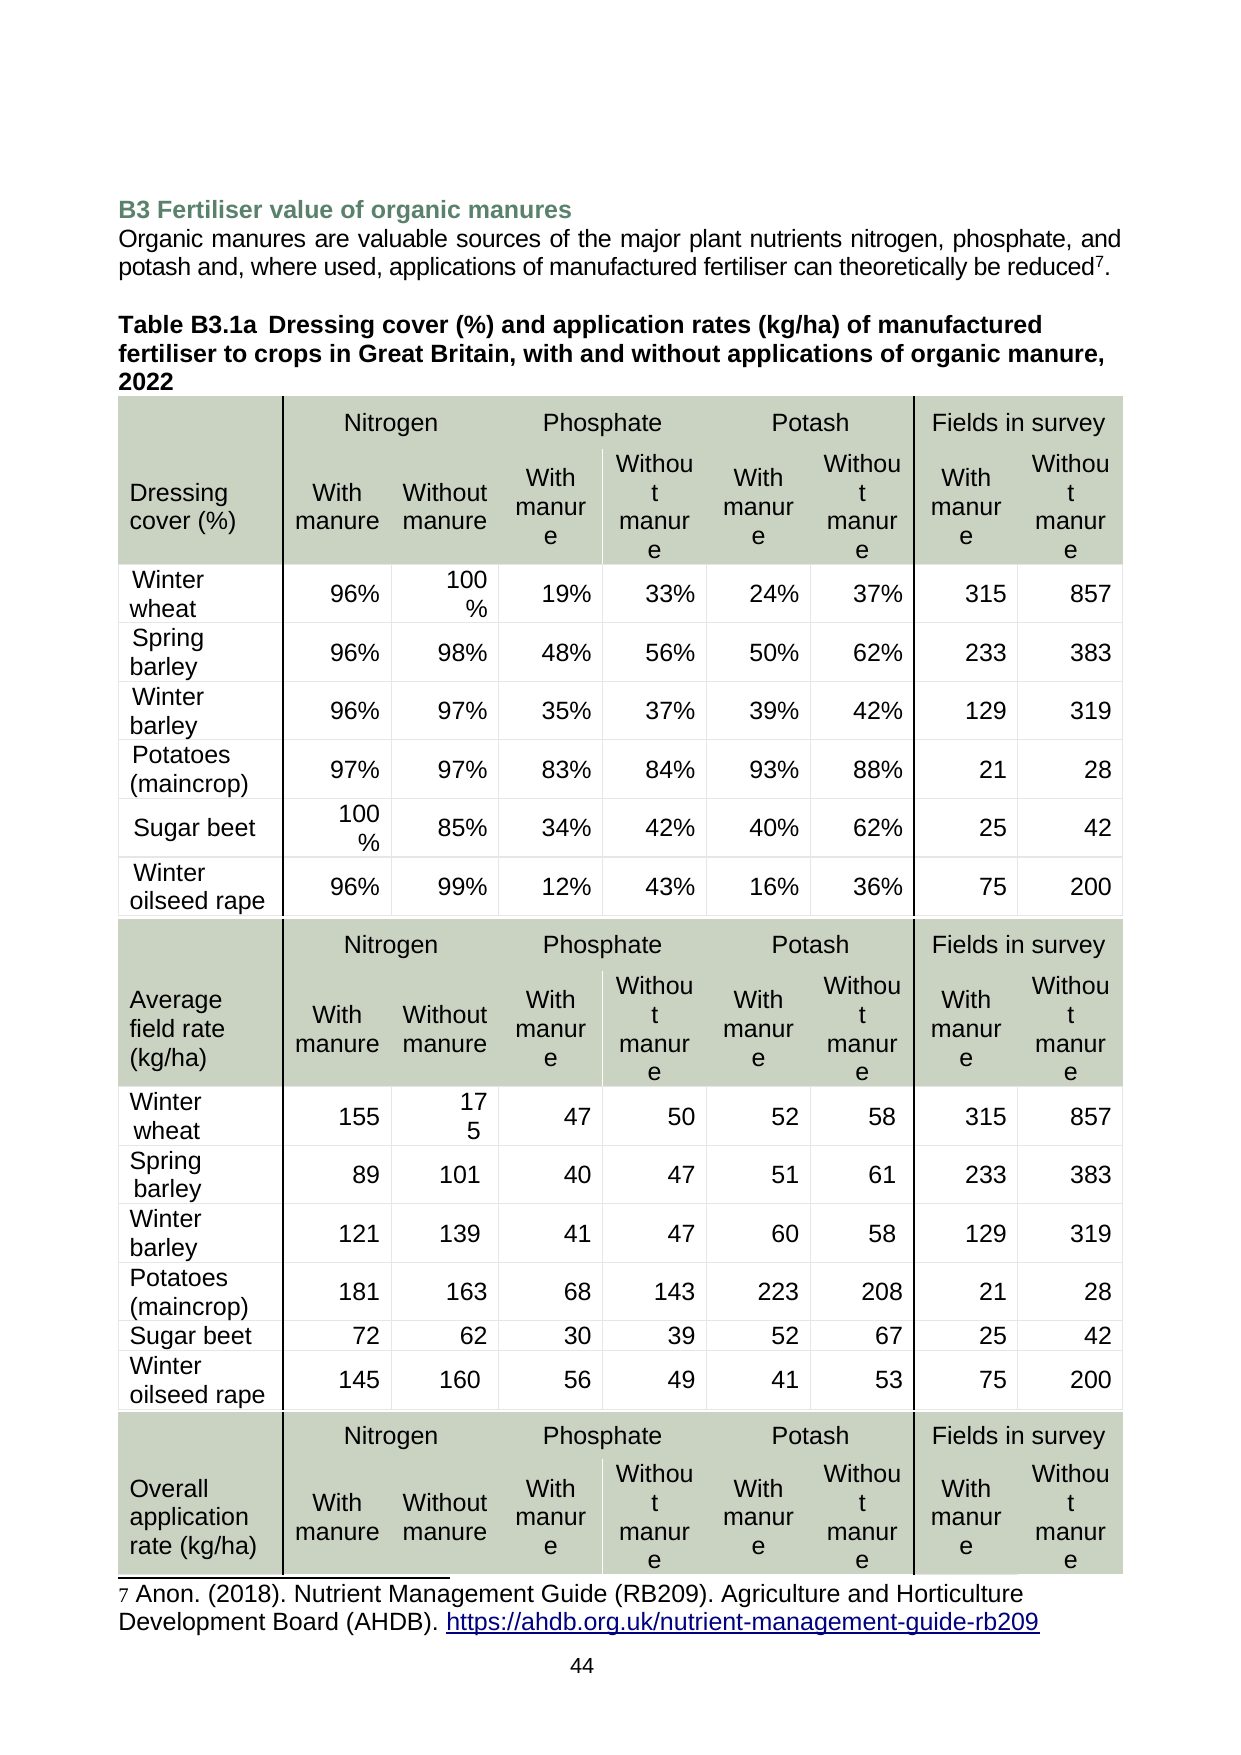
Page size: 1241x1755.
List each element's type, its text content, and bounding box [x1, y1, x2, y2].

table_cell 62% [811, 623, 913, 681]
table_cell 62% [811, 799, 913, 856]
table_header Nitrogen [284, 396, 499, 449]
table_cell Fields in survey [915, 919, 1123, 971]
table_cell 39 [603, 1321, 706, 1350]
table_cell 72 [284, 1321, 391, 1350]
table_cell Phosphate [499, 919, 706, 971]
table_cell 200 [1018, 1351, 1122, 1408]
table_cell 383 [1018, 1146, 1122, 1203]
table_cell 42% [811, 682, 913, 739]
table_cell With manure [284, 449, 391, 564]
table_cell 47 [603, 1204, 706, 1262]
table_cell With manure [284, 1459, 391, 1574]
table_cell 12% [499, 858, 602, 915]
table_cell 223 [707, 1263, 810, 1320]
table_cell 99% [392, 858, 498, 915]
table_cell 97% [392, 682, 498, 739]
table_cell 56 [499, 1351, 602, 1408]
table_cell Average field rate (kg/ha) [118, 971, 282, 1086]
table_cell 96% [284, 565, 391, 622]
table_cell 233 [915, 623, 1017, 681]
table_cell 96% [284, 858, 391, 915]
table_cell 43% [603, 858, 706, 915]
table_cell Without manure [391, 1459, 499, 1574]
table_cell Winter oilseed rape [119, 1351, 282, 1408]
table_cell 61 [811, 1146, 913, 1203]
table_cell [118, 919, 282, 971]
table_cell 319 [1018, 682, 1122, 739]
table_cell 52 [707, 1087, 810, 1144]
table_cell Without manure [810, 449, 913, 564]
table_cell Without manure [391, 449, 499, 564]
table_cell Winter wheat [119, 1087, 282, 1144]
table_cell Without manure [603, 449, 706, 564]
table_cell 129 [915, 1204, 1017, 1262]
table_cell 67 [811, 1321, 913, 1350]
table_cell 155 [284, 1087, 391, 1144]
table_cell 58 [811, 1204, 913, 1262]
table_cell 16% [707, 858, 810, 915]
table_cell Without manure [1018, 1459, 1123, 1574]
table_cell 25 [915, 1321, 1017, 1350]
table_cell 129 [915, 682, 1017, 739]
table_cell 58 [811, 1087, 913, 1144]
table_cell Spring barley [119, 623, 282, 681]
table_cell 28 [1018, 740, 1122, 798]
table_cell 208 [811, 1263, 913, 1320]
table_cell Spring barley [119, 1146, 282, 1203]
table_cell 101 [392, 1146, 498, 1203]
table_cell Nitrogen [284, 919, 499, 971]
table_cell Winter oilseed rape [119, 858, 282, 915]
table_cell 181 [284, 1263, 391, 1320]
table_cell 42 [1018, 799, 1122, 856]
table_cell 42% [603, 799, 706, 856]
table_cell 25 [915, 799, 1017, 856]
table_cell With manure [499, 449, 602, 564]
table_header Fields in survey [915, 396, 1123, 449]
table_cell 233 [915, 1146, 1017, 1203]
table_cell 163 [392, 1263, 498, 1320]
table_cell 84% [603, 740, 706, 798]
table_cell 50% [707, 623, 810, 681]
table_cell 857 [1018, 565, 1122, 622]
table_cell 47 [499, 1087, 602, 1144]
table_cell With manure [706, 449, 810, 564]
table_cell Potash [706, 919, 913, 971]
table_cell Winter barley [119, 1204, 282, 1262]
table_cell Phosphate [499, 1412, 706, 1459]
text Table B3.1a Dressing cover (%) and application rates (kg/ha) of manufactured fertiliser to crops in Great Britain, with and without applications of organic manure, 2022 [118, 310, 1122, 396]
table_cell 21 [915, 1263, 1017, 1320]
table_cell Winter barley [119, 682, 282, 739]
table_cell 60 [707, 1204, 810, 1262]
table_cell 21 [915, 740, 1017, 798]
table_header [118, 396, 282, 449]
table_cell 48% [499, 623, 602, 681]
table_cell 145 [284, 1351, 391, 1408]
table_cell Potatoes (maincrop) [119, 1263, 282, 1320]
table_cell 319 [1018, 1204, 1122, 1262]
table_cell 121 [284, 1204, 391, 1262]
table_cell 35% [499, 682, 602, 739]
table_cell 88% [811, 740, 913, 798]
subtitle B3 Fertiliser value of organic manures [118, 195, 1096, 224]
table_cell 93% [707, 740, 810, 798]
table_cell Without manure [603, 1459, 706, 1574]
text Organic manures are valuable sources of the major plant nutrients nitrogen, phosphate, and potash and, where used, applications of manufactured fertiliser can theoretically be reduced. [118, 224, 1122, 281]
table_cell 24% [707, 565, 810, 622]
table_cell 50 [603, 1087, 706, 1144]
table_header Potash [706, 396, 913, 449]
table_cell 19% [499, 565, 602, 622]
table_cell With manure [706, 971, 810, 1086]
table_cell 97% [284, 740, 391, 798]
table_cell 34% [499, 799, 602, 856]
table_cell 56% [603, 623, 706, 681]
table_cell 40 [499, 1146, 602, 1203]
table_cell Without manure [1018, 449, 1123, 564]
table_cell 100% [284, 799, 391, 856]
table_cell 100% [392, 565, 498, 622]
table_cell 41 [499, 1204, 602, 1262]
table_cell Without manure [810, 1459, 913, 1574]
table_cell Winter wheat [119, 565, 282, 622]
table_cell Sugar beet [119, 799, 282, 856]
table_cell 36% [811, 858, 913, 915]
table_cell 97% [392, 740, 498, 798]
table_cell 200 [1018, 858, 1122, 915]
table_cell 49 [603, 1351, 706, 1408]
table_cell 143 [603, 1263, 706, 1320]
table_cell Potash [706, 1412, 913, 1459]
table_cell 383 [1018, 623, 1122, 681]
table_cell 75 [915, 858, 1017, 915]
table_cell 41 [707, 1351, 810, 1408]
table_cell 89 [284, 1146, 391, 1203]
table_cell 857 [1018, 1087, 1122, 1144]
table_cell Nitrogen [284, 1412, 499, 1459]
table_cell 42 [1018, 1321, 1122, 1350]
table_cell 30 [499, 1321, 602, 1350]
table_cell 37% [811, 565, 913, 622]
table_cell 98% [392, 623, 498, 681]
table_cell 96% [284, 682, 391, 739]
table_cell 75 [915, 1351, 1017, 1408]
text Anon. (2018). Nutrient Management Guide (RB209). Agriculture and Horticulture Development Board (AHDB). https://ahdb.org.uk/nutrient-management-guide-rb209 [118, 1578, 1122, 1636]
table_cell 315 [915, 565, 1017, 622]
table_cell With manure [915, 971, 1018, 1086]
table_cell With manure [499, 1459, 602, 1574]
table_cell 68 [499, 1263, 602, 1320]
table_cell Without manure [391, 971, 499, 1086]
table_cell Without manure [603, 971, 706, 1086]
table_cell With manure [284, 971, 391, 1086]
table_cell With manure [706, 1459, 810, 1574]
table_cell Potatoes (maincrop) [119, 740, 282, 798]
table_cell 37% [603, 682, 706, 739]
table_cell 315 [915, 1087, 1017, 1144]
table_cell 52 [707, 1321, 810, 1350]
table_cell 39% [707, 682, 810, 739]
table_cell 175 [392, 1087, 498, 1144]
table_cell 85% [392, 799, 498, 856]
table_cell 53 [811, 1351, 913, 1408]
table_cell 51 [707, 1146, 810, 1203]
table_cell 40% [707, 799, 810, 856]
table_cell 83% [499, 740, 602, 798]
table_cell Dressing cover (%) [118, 449, 282, 564]
table_cell Overall application rate (kg/ha) [118, 1459, 282, 1574]
table_cell 139 [392, 1204, 498, 1262]
table_cell Sugar beet [119, 1321, 282, 1350]
table_cell With manure [915, 1459, 1018, 1574]
table_cell 28 [1018, 1263, 1122, 1320]
table_header Phosphate [499, 396, 706, 449]
table_cell Without manure [1018, 971, 1123, 1086]
table_cell 96% [284, 623, 391, 681]
table_cell 33% [603, 565, 706, 622]
table_cell Fields in survey [915, 1412, 1123, 1459]
table_cell [118, 1412, 282, 1459]
table_cell With manure [499, 971, 602, 1086]
table_cell With manure [915, 449, 1018, 564]
table_cell 47 [603, 1146, 706, 1203]
table_cell Without manure [810, 971, 913, 1086]
table_cell 62 [392, 1321, 498, 1350]
table_cell 160 [392, 1351, 498, 1408]
